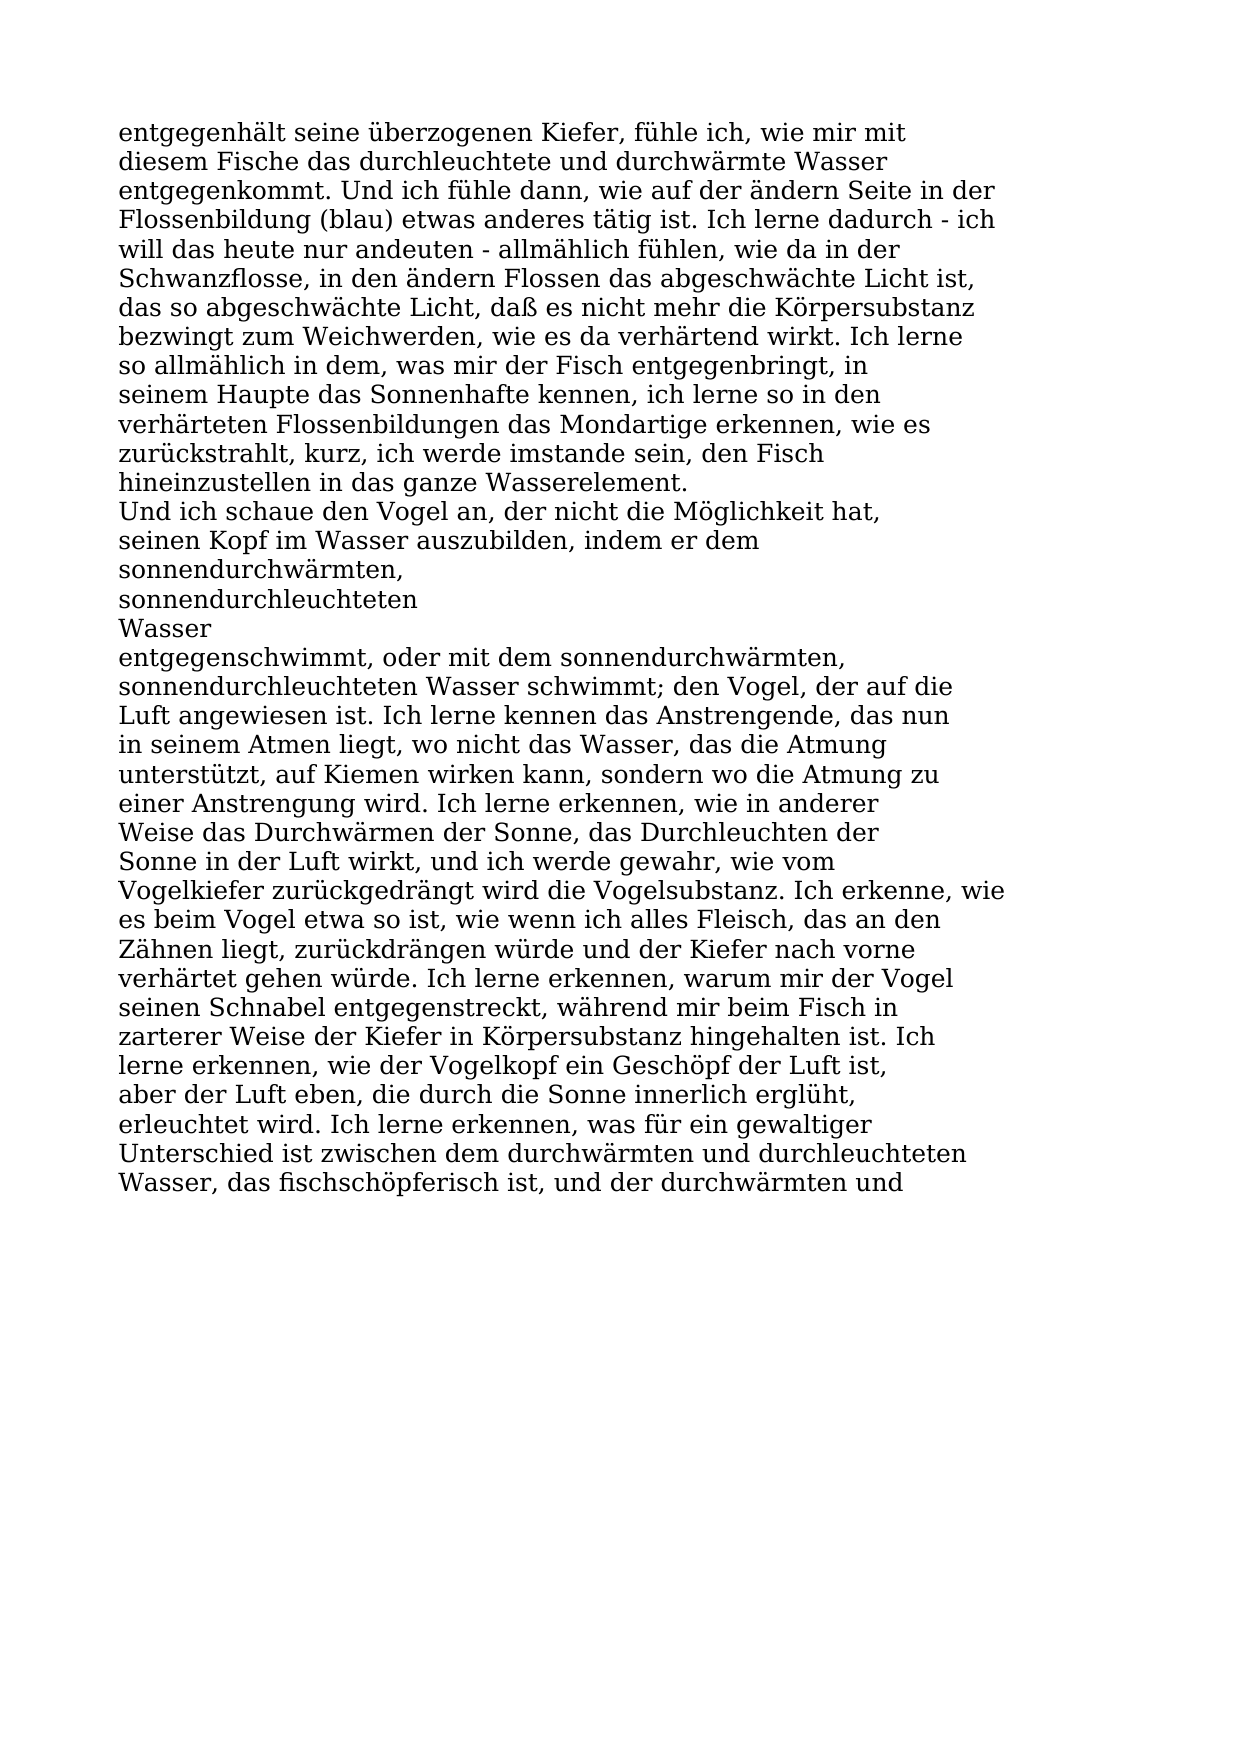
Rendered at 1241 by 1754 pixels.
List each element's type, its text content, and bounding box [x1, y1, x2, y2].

text verhärteten Flossenbildungen das Mondartige erkennen, wie es [118, 410, 1122, 439]
text Flossenbildung (blau) etwas anderes tätig ist. Ich lerne dadurch - ich [118, 206, 1122, 235]
text Weise das Durchwärmen der Sonne, das Durchleuchten der [118, 818, 1122, 847]
text hineinzustellen in das ganze Wasserelement. [118, 468, 1122, 497]
text das so abgeschwächte Licht, daß es nicht mehr die Körpersubstanz [118, 293, 1122, 322]
text diesem Fische das durchleuchtete und durchwärmte Wasser [118, 147, 1122, 176]
text es beim Vogel etwa so ist, wie wenn ich alles Fleisch, das an den [118, 906, 1122, 935]
text unterstützt, auf Kiemen wirken kann, sondern wo die Atmung zu [118, 760, 1122, 789]
text Luft angewiesen ist. Ich lerne kennen das Anstrengende, das nun [118, 701, 1122, 731]
text in seinem Atmen liegt, wo nicht das Wasser, das die Atmung [118, 731, 1122, 760]
text seinem Haupte das Sonnenhafte kennen, ich lerne so in den [118, 381, 1122, 410]
text Wasser [118, 614, 1122, 643]
text Wasser, das fischschöpferisch ist, und der durchwärmten und [118, 1168, 1122, 1197]
text Vogelkiefer zurückgedrängt wird die Vogelsubstanz. Ich erkenne, wie [118, 876, 1122, 906]
text will das heute nur andeuten - allmählich fühlen, wie da in der [118, 235, 1122, 264]
text verhärtet gehen würde. Ich lerne erkennen, warum mir der Vogel [118, 964, 1122, 993]
text sonnendurchleuchteten Wasser schwimmt; den Vogel, der auf die [118, 672, 1122, 701]
text so allmählich in dem, was mir der Fisch entgegenbringt, in [118, 351, 1122, 381]
text zurückstrahlt, kurz, ich werde imstande sein, den Fisch [118, 439, 1122, 468]
text sonnendurchleuchteten [118, 585, 1122, 614]
text einer Anstrengung wird. Ich lerne erkennen, wie in anderer [118, 789, 1122, 818]
text Unterschied ist zwischen dem durchwärmten und durchleuchteten [118, 1139, 1122, 1168]
text entgegenschwimmt, oder mit dem sonnendurchwärmten, [118, 643, 1122, 672]
text Schwanzflosse, in den ändern Flossen das abgeschwächte Licht ist, [118, 264, 1122, 293]
text erleuchtet wird. Ich lerne erkennen, was für ein gewaltiger [118, 1110, 1122, 1139]
text seinen Kopf im Wasser auszubilden, indem er dem [118, 526, 1122, 556]
text sonnendurchwärmten, [118, 556, 1122, 585]
text entgegenkommt. Und ich fühle dann, wie auf der ändern Seite in der [118, 176, 1122, 206]
text Zähnen liegt, zurückdrängen würde und der Kiefer nach vorne [118, 935, 1122, 964]
text entgegenhält seine überzogenen Kiefer, fühle ich, wie mir mit [118, 118, 1122, 147]
text lerne erkennen, wie der Vogelkopf ein Geschöpf der Luft ist, [118, 1051, 1122, 1081]
text bezwingt zum Weichwerden, wie es da verhärtend wirkt. Ich lerne [118, 322, 1122, 351]
text seinen Schnabel entgegenstreckt, während mir beim Fisch in [118, 993, 1122, 1022]
text Sonne in der Luft wirkt, und ich werde gewahr, wie vom [118, 847, 1122, 876]
text Und ich schaue den Vogel an, der nicht die Möglichkeit hat, [118, 497, 1122, 526]
text zarterer Weise der Kiefer in Körpersubstanz hingehalten ist. Ich [118, 1022, 1122, 1051]
text aber der Luft eben, die durch die Sonne innerlich erglüht, [118, 1081, 1122, 1110]
